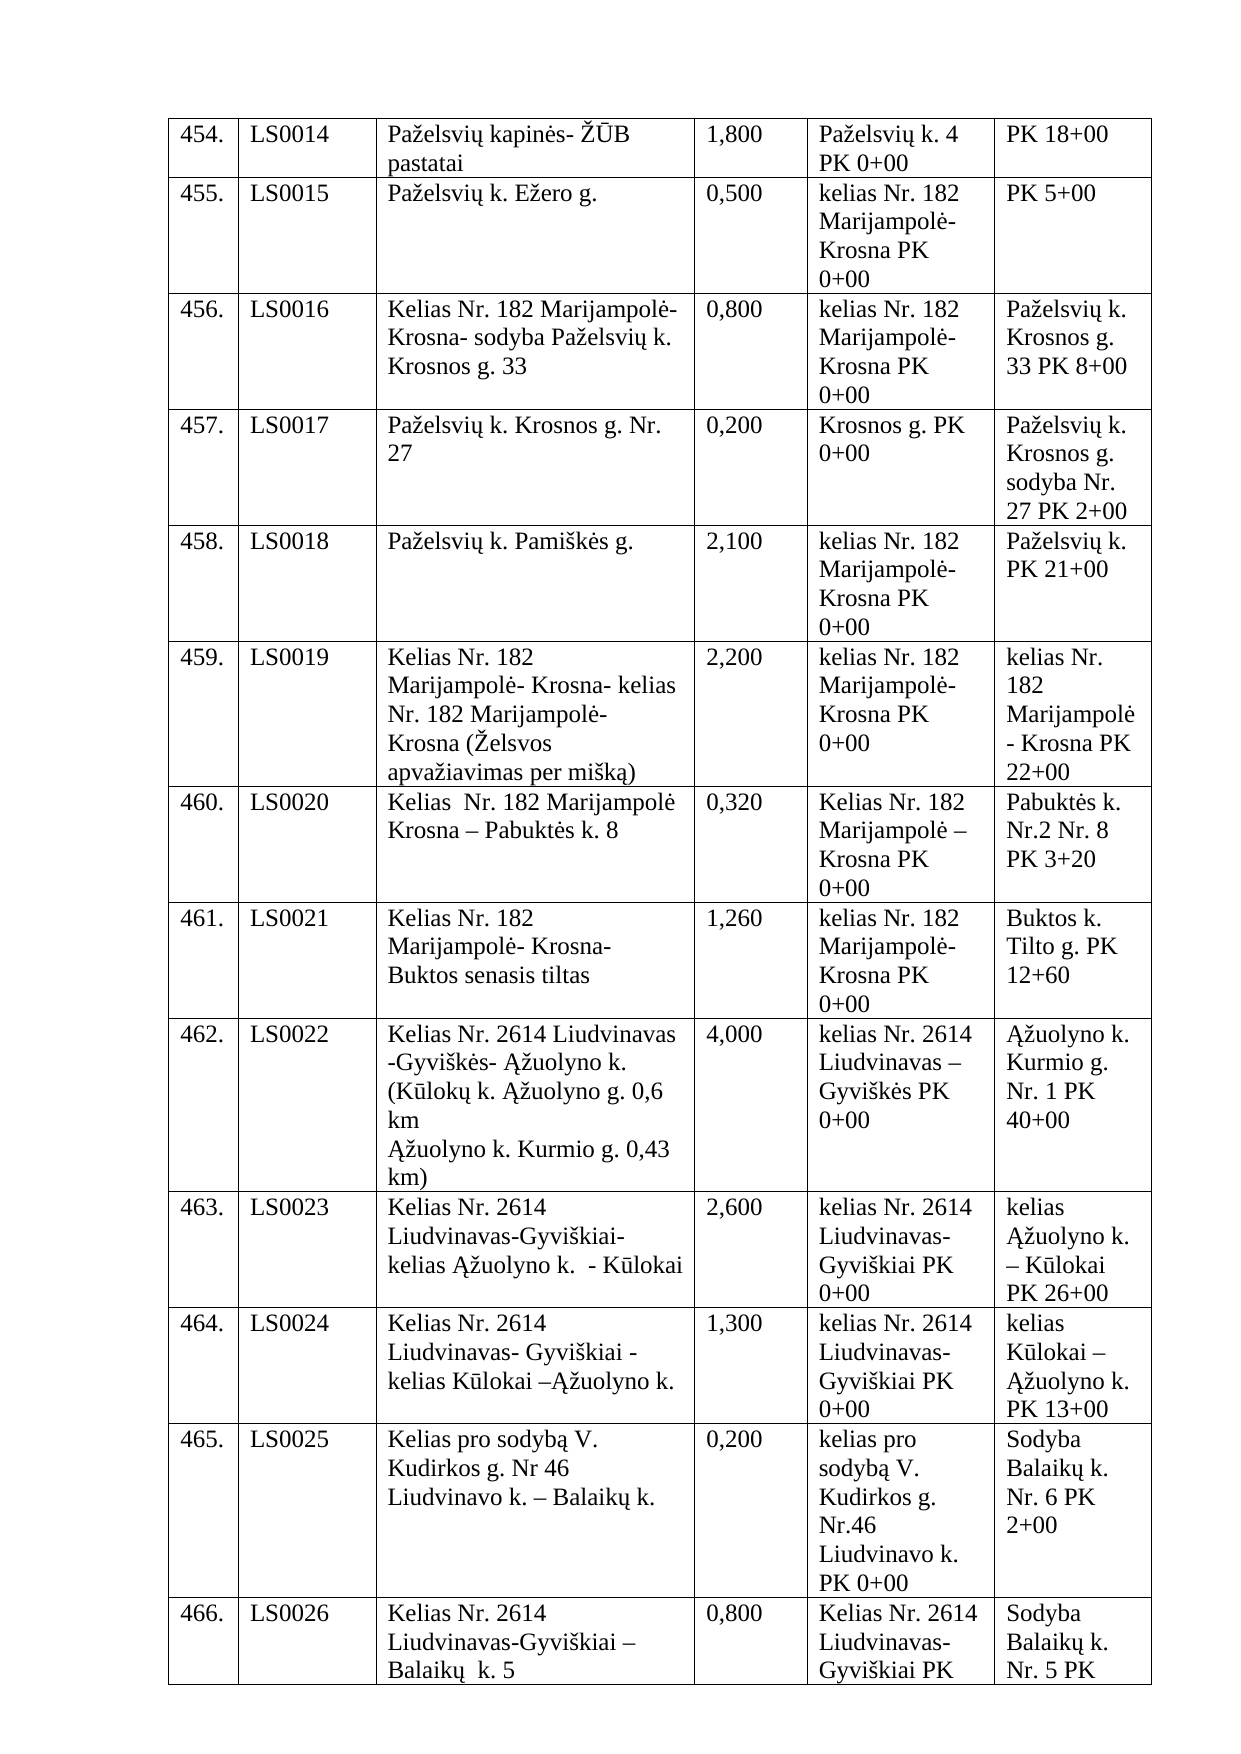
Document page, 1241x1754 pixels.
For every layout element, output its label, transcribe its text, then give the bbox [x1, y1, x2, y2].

table_cell 0,200 [695, 1424, 807, 1597]
table_cell kelias Nr. 182 Marijampolė- Krosna PK 0+00 [808, 526, 994, 641]
table_cell Sodyba Balaikų k. Nr. 6 PK 2+00 [995, 1424, 1151, 1597]
table_cell Paželsvių k. 4 PK 0+00 [808, 119, 994, 177]
table_cell 1,300 [695, 1308, 807, 1423]
table_cell LS0026 [239, 1598, 376, 1684]
table_cell 461. [169, 903, 238, 1018]
table_cell kelias Nr. 2614 Liudvinavas- Gyviškiai PK 0+00 [808, 1308, 994, 1423]
table_cell LS0016 [239, 294, 376, 409]
table_cell kelias Nr. 2614 Liudvinavas – Gyviškės PK 0+00 [808, 1019, 994, 1191]
table_cell LS0015 [239, 178, 376, 293]
table_cell 462. [169, 1019, 238, 1191]
table_cell Kelias Nr. 2614 Liudvinavas-Gyviškiai PK [808, 1598, 994, 1684]
table_cell Kelias pro sodybą V. Kudirkos g. Nr 46 Liudvinavo k. – Balaikų k. [377, 1424, 694, 1597]
table_cell LS0025 [239, 1424, 376, 1597]
table_cell Kelias Nr. 2614 Liudvinavas -Gyviškės- Ąžuolyno k. (Kūlokų k. Ąžuolyno g. 0,6 km Ąžuolyno k. Kurmio g. 0,43 km) [377, 1019, 694, 1191]
table_cell 4,000 [695, 1019, 807, 1191]
table_cell Ąžuolyno k. Kurmio g. Nr. 1 PK 40+00 [995, 1019, 1151, 1191]
table_cell Kelias Nr. 182 Marijampolė- Krosna- sodyba Paželsvių k. Krosnos g. 33 [377, 294, 694, 409]
table_cell 1,260 [695, 903, 807, 1018]
table_cell 0,500 [695, 178, 807, 293]
table_cell Kelias Nr. 2614 Liudvinavas- Gyviškiai - kelias Kūlokai –Ąžuolyno k. [377, 1308, 694, 1423]
table_cell 2,100 [695, 526, 807, 641]
table_cell 454. [169, 119, 238, 177]
table_cell kelias Nr. 2614 Liudvinavas- Gyviškiai PK 0+00 [808, 1192, 994, 1307]
table_cell LS0017 [239, 410, 376, 525]
table_cell kelias Nr. 182 Marijampolė- Krosna PK 0+00 [808, 294, 994, 409]
table_cell kelias Nr. 182 Marijampolė- Krosna PK 22+00 [995, 642, 1151, 786]
table_cell Paželsvių k. Krosnos g. 33 PK 8+00 [995, 294, 1151, 409]
table_cell PK 5+00 [995, 178, 1151, 293]
table_cell 465. [169, 1424, 238, 1597]
table_cell 458. [169, 526, 238, 641]
table_cell 456. [169, 294, 238, 409]
table_cell Paželsvių k. Pamiškės g. [377, 526, 694, 641]
table_cell Pabuktės k. Nr.2 Nr. 8 PK 3+20 [995, 787, 1151, 902]
table_cell kelias pro sodybą V. Kudirkos g. Nr.46 Liudvinavo k. PK 0+00 [808, 1424, 994, 1597]
table_cell PK 18+00 [995, 119, 1151, 177]
table_cell kelias Nr. 182 Marijampolė- Krosna PK 0+00 [808, 642, 994, 786]
table_cell Kelias Nr. 182 Marijampolė – Krosna PK 0+00 [808, 787, 994, 902]
table_cell LS0021 [239, 903, 376, 1018]
table_cell 464. [169, 1308, 238, 1423]
table_cell 463. [169, 1192, 238, 1307]
table_cell 2,600 [695, 1192, 807, 1307]
table_cell Krosnos g. PK 0+00 [808, 410, 994, 525]
table_cell 0,200 [695, 410, 807, 525]
table_cell kelias Ąžuolyno k. – Kūlokai PK 26+00 [995, 1192, 1151, 1307]
table_cell 460. [169, 787, 238, 902]
table_cell 455. [169, 178, 238, 293]
table_cell kelias Kūlokai –Ąžuolyno k. PK 13+00 [995, 1308, 1151, 1423]
table_cell 0,800 [695, 294, 807, 409]
table_cell 0,800 [695, 1598, 807, 1684]
table_cell Paželsvių k. Krosnos g. Nr. 27 [377, 410, 694, 525]
table_cell LS0023 [239, 1192, 376, 1307]
table_cell LS0024 [239, 1308, 376, 1423]
table_cell 459. [169, 642, 238, 786]
table_cell Kelias Nr. 182 Marijampolė- Krosna- kelias Nr. 182 Marijampolė- Krosna (Želsvos apvažiavimas per mišką) [377, 642, 694, 786]
table_cell 466. [169, 1598, 238, 1684]
table_cell LS0022 [239, 1019, 376, 1191]
table_cell 1,800 [695, 119, 807, 177]
table_cell LS0014 [239, 119, 376, 177]
table_cell kelias Nr. 182 Marijampolė- Krosna PK 0+00 [808, 903, 994, 1018]
table_cell Kelias Nr. 2614 Liudvinavas-Gyviškiai – Balaikų k. 5 [377, 1598, 694, 1684]
table_cell 0,320 [695, 787, 807, 902]
table_cell Paželsvių k. PK 21+00 [995, 526, 1151, 641]
table_cell LS0018 [239, 526, 376, 641]
table_cell kelias Nr. 182 Marijampolė- Krosna PK 0+00 [808, 178, 994, 293]
table_cell Kelias Nr. 182 Marijampolė- Krosna- Buktos senasis tiltas [377, 903, 694, 1018]
table_cell 457. [169, 410, 238, 525]
table_cell Buktos k. Tilto g. PK 12+60 [995, 903, 1151, 1018]
table_cell Kelias Nr. 2614 Liudvinavas-Gyviškiai- kelias Ąžuolyno k. - Kūlokai [377, 1192, 694, 1307]
table_cell 2,200 [695, 642, 807, 786]
table_cell Paželsvių kapinės- ŽŪB pastatai [377, 119, 694, 177]
table_cell Paželsvių k. Krosnos g. sodyba Nr. 27 PK 2+00 [995, 410, 1151, 525]
table_cell Sodyba Balaikų k. Nr. 5 PK [995, 1598, 1151, 1684]
table_cell Paželsvių k. Ežero g. [377, 178, 694, 293]
table_cell Kelias Nr. 182 Marijampolė Krosna – Pabuktės k. 8 [377, 787, 694, 902]
table_cell LS0020 [239, 787, 376, 902]
table_cell LS0019 [239, 642, 376, 786]
